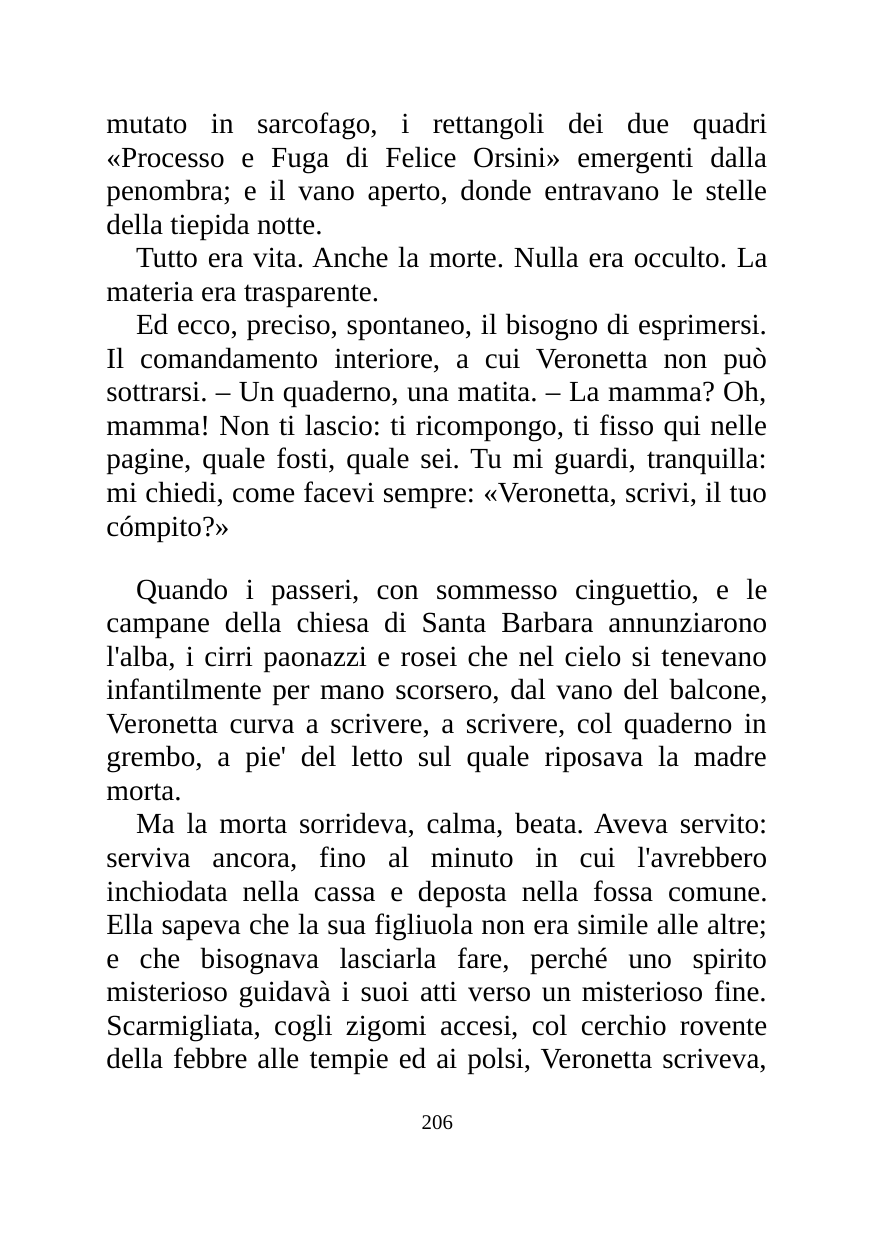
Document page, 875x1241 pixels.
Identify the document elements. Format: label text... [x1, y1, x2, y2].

text Ma la morta sorrideva, calma, beata. Aveva servito: serviva ancora, fino al minuto in cui l'avrebbero inchiodata nella cassa e deposta nella fossa comune. Ella sapeva che la sua figliuola non era simile alle altre; e che bisognava lasciarla fare, perché uno spirito misterioso guidavà i suoi atti verso un misterioso fine. Scarmigliata, cogli zigomi accesi, col cerchio rovente della febbre alle tempie ed ai polsi, Veronetta scriveva, [106, 807, 768, 1075]
text Ed ecco, preciso, spontaneo, il bisogno di esprimersi. Il comandamento interiore, a cui Veronetta non può sottrarsi. – Un quaderno, una matita. – La mamma? Oh, mamma! Non ti lascio: ti ricompongo, ti fisso qui nelle pagine, quale fosti, quale sei. Tu mi guardi, tranquilla: mi chiedi, come facevi sempre: «Veronetta, scrivi, il tuo cómpito?» [106, 307, 768, 542]
text mutato in sarcofago, i rettangoli dei due quadri «Processo e Fuga di Felice Orsini» emergenti dalla penombra; e il vano aperto, donde entravano le stelle della tiepida notte. [106, 106, 768, 240]
text Quando i passeri, con sommesso cinguettio, e le campane della chiesa di Santa Barbara annunziarono l'alba, i cirri paonazzi e rosei che nel cielo si tenevano infantilmente per mano scorsero, dal vano del balcone, Veronetta curva a scrivere, a scrivere, col quaderno in grembo, a pie' del letto sul quale riposava la madre morta. [106, 572, 768, 807]
text Tutto era vita. Anche la morte. Nulla era occulto. La materia era trasparente. [106, 240, 768, 307]
